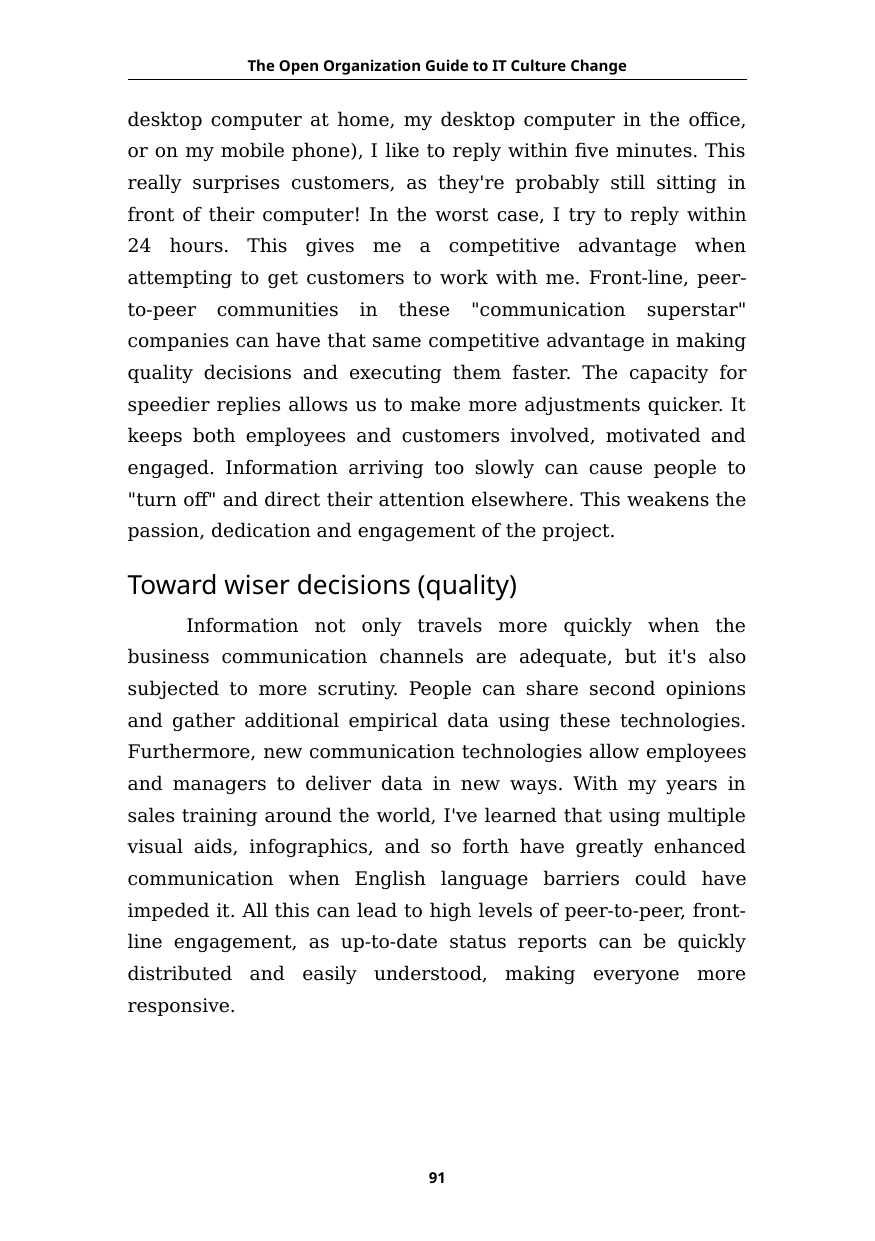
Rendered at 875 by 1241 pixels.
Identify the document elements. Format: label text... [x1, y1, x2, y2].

text desktop computer at home, my desktop computer in the office, or on my mobile phone), I like to reply within five minutes. This really surprises customers, as they're probably still sitting in front of their computer! In the worst case, I try to reply within 24 hours. This gives me a competitive advantage when attempting to get customers to work with me. Front-line, peer-to-peer communities in these "communication superstar" companies can have that same competitive advantage in making quality decisions and executing them faster. The capacity for speedier replies allows us to make more adjustments quicker. It keeps both employees and customers involved, motivated and engaged. Information arriving too slowly can cause people to "turn off" and direct their attention elsewhere. This weakens the passion, dedication and engagement of the project. [127, 109, 747, 542]
subtitle Toward wiser decisions (quality) [127, 567, 747, 602]
text Information not only travels more quickly when the business communication channels are adequate, but it's also subjected to more scrutiny. People can share second opinions and gather additional empirical data using these technologies. Furthermore, new communication technologies allow employees and managers to deliver data in new ways. With my years in sales training around the world, I've learned that using multiple visual aids, infographics, and so forth have greatly enhanced communication when English language barriers could have impeded it. All this can lead to high levels of peer-to-peer, front-line engagement, as up-to-date status reports can be quickly distributed and easily understood, making everyone more responsive. [127, 615, 747, 1017]
